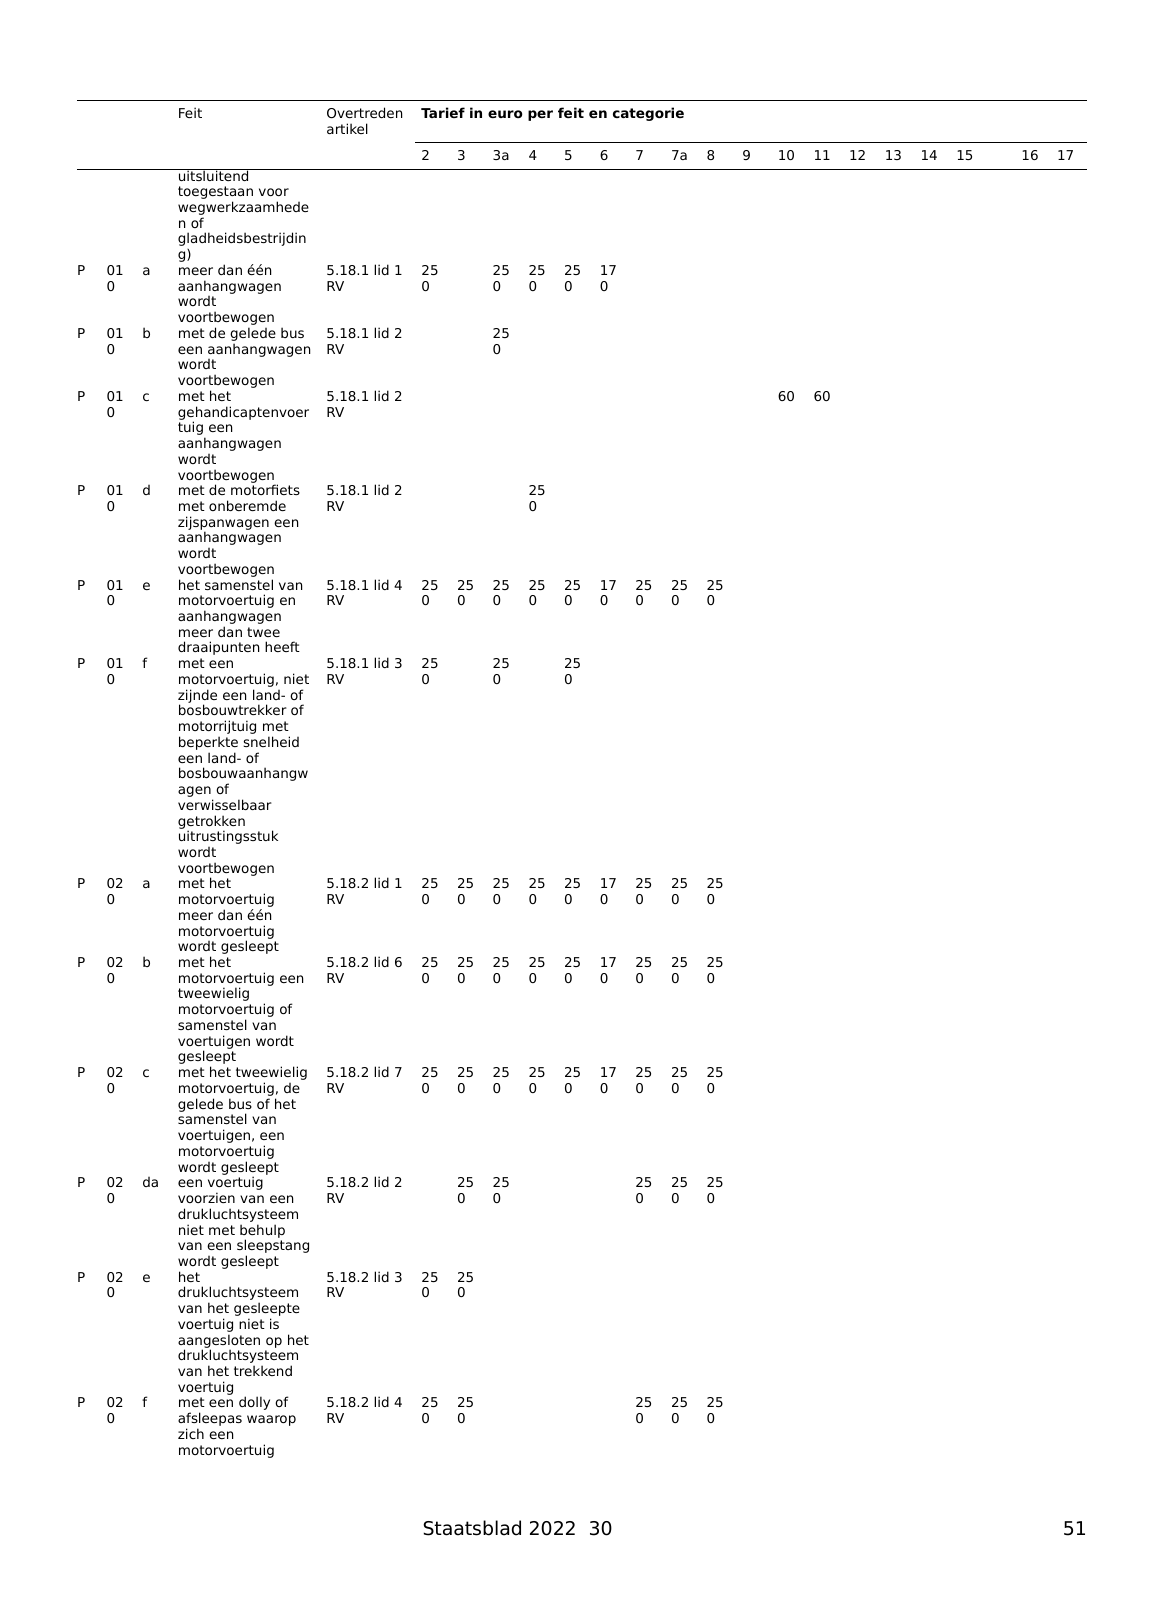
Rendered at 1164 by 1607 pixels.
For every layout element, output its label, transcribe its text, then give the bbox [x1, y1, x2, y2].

table_cell 250 [451, 955, 487, 1065]
table_cell [320, 142, 415, 168]
table_cell 250 [558, 263, 593, 326]
table_cell [736, 876, 772, 955]
table_cell 020 [101, 1065, 136, 1175]
table_cell [950, 876, 1015, 955]
table_cell [843, 578, 879, 656]
table_cell [522, 389, 558, 483]
table_cell [1051, 955, 1087, 1065]
table_cell P [77, 656, 101, 876]
table_cell [843, 656, 879, 876]
table_cell 020 [101, 1395, 136, 1458]
table_cell 250 [701, 1065, 736, 1175]
table_cell f [136, 1395, 172, 1458]
table_cell 250 [415, 876, 451, 955]
table_cell met het motorvoertuig meer dan één motorvoertuig wordt gesleept [172, 876, 320, 955]
table_cell [1051, 326, 1087, 389]
table_cell met de gelede bus een aanhangwagen wordt voortbewogen [172, 326, 320, 389]
table_cell [629, 656, 665, 876]
table_cell 3 [451, 143, 487, 168]
table_cell [843, 326, 879, 389]
table_cell 010 [101, 483, 136, 577]
table_cell [1015, 263, 1051, 326]
table_cell [1051, 483, 1087, 577]
table_cell [558, 1270, 593, 1395]
table_cell 11 [808, 143, 843, 168]
table_cell [415, 170, 451, 263]
table_cell 2 [415, 143, 451, 168]
table_cell 250 [629, 876, 665, 955]
table_cell [736, 1395, 772, 1458]
table_cell [1051, 263, 1087, 326]
table_cell [950, 1065, 1015, 1175]
table_cell [843, 1175, 879, 1269]
table_cell 250 [415, 1065, 451, 1175]
table_cell [808, 876, 843, 955]
table_cell 250 [487, 578, 522, 656]
table_cell 250 [629, 1065, 665, 1175]
table_cell [522, 326, 558, 389]
table_cell [629, 263, 665, 326]
table_cell 3a [487, 143, 522, 168]
table_cell 250 [522, 578, 558, 656]
table_cell [665, 483, 701, 577]
table_cell 170 [594, 1065, 629, 1175]
table_cell c [136, 389, 172, 483]
table_cell [950, 326, 1015, 389]
table_cell [1015, 1065, 1051, 1175]
table_cell [451, 389, 487, 483]
table_cell [772, 1270, 807, 1395]
table_cell a [136, 263, 172, 326]
table_cell [1051, 876, 1087, 955]
table_cell 250 [665, 1065, 701, 1175]
table_cell [914, 656, 950, 876]
table_cell [487, 1270, 522, 1395]
table_cell 250 [558, 578, 593, 656]
table_cell [950, 389, 1015, 483]
table_cell 250 [415, 1270, 451, 1395]
table_cell [879, 263, 914, 326]
table_cell 5.18.2 lid 6 RV [320, 955, 415, 1065]
table_cell [1015, 1270, 1051, 1395]
table_cell [914, 578, 950, 656]
table_cell 250 [665, 578, 701, 656]
table_cell f [136, 656, 172, 876]
table_cell 020 [101, 955, 136, 1065]
table_cell [629, 170, 665, 263]
table_cell [914, 326, 950, 389]
table_cell [1015, 876, 1051, 955]
table_cell [914, 1270, 950, 1395]
table_cell [1051, 1175, 1087, 1269]
table_cell 5.18.1 lid 1 RV [320, 263, 415, 326]
table_cell 14 [914, 143, 950, 168]
table_cell 250 [629, 1395, 665, 1458]
table_cell 250 [558, 1065, 593, 1175]
table_cell [736, 389, 772, 483]
table_cell 250 [701, 876, 736, 955]
table_cell a [136, 876, 172, 955]
table_cell [522, 1175, 558, 1269]
table_cell 250 [701, 1395, 736, 1458]
table_cell [772, 263, 807, 326]
table_cell 250 [629, 578, 665, 656]
table_cell [736, 170, 772, 263]
table_cell 7 [629, 143, 665, 168]
table_cell [914, 483, 950, 577]
table_cell [879, 1065, 914, 1175]
table_cell [594, 656, 629, 876]
table_cell [1015, 656, 1051, 876]
table_cell 250 [558, 955, 593, 1065]
table_cell het drukluchtsysteem van het gesleepte voertuig niet is aangesloten op het drukluchtsysteem van het trekkend voertuig [172, 1270, 320, 1395]
table_header [77, 101, 101, 142]
table_cell 250 [522, 876, 558, 955]
table_cell [914, 1175, 950, 1269]
table_cell [1051, 389, 1087, 483]
table_cell [1015, 1175, 1051, 1269]
table_cell [736, 1270, 772, 1395]
table_cell [594, 170, 629, 263]
table_cell c [136, 1065, 172, 1175]
table_cell [1051, 170, 1087, 263]
table_cell 5.18.1 lid 2 RV [320, 389, 415, 483]
table_cell [772, 1065, 807, 1175]
table_cell 250 [415, 955, 451, 1065]
table_cell 250 [487, 876, 522, 955]
table_cell 250 [415, 578, 451, 656]
table_cell 5.18.1 lid 2 RV [320, 326, 415, 389]
table_cell 170 [594, 876, 629, 955]
table_cell 10 [772, 143, 807, 168]
table_cell [843, 1270, 879, 1395]
table_cell [736, 483, 772, 577]
table_cell 250 [665, 1395, 701, 1458]
table_cell [808, 1395, 843, 1458]
table_cell [736, 1065, 772, 1175]
table_cell met het gehandicaptenvoertuig een aanhangwagen wordt voortbewogen [172, 389, 320, 483]
table_cell [843, 170, 879, 263]
table_cell [1015, 955, 1051, 1065]
table_cell [950, 1270, 1015, 1395]
table_cell 250 [487, 955, 522, 1065]
table_cell [879, 955, 914, 1065]
table_cell 12 [843, 143, 879, 168]
table_cell [772, 170, 807, 263]
table_cell [950, 955, 1015, 1065]
table_cell [1051, 1270, 1087, 1395]
table_cell 4 [522, 143, 558, 168]
table_cell [415, 483, 451, 577]
table_cell [736, 656, 772, 876]
table_cell [914, 876, 950, 955]
table_cell 15 [950, 143, 1015, 168]
table_cell [594, 1270, 629, 1395]
table_cell P [77, 1395, 101, 1458]
table_cell uitsluitend toegestaan voor wegwerkzaamheden of gladheidsbestrijding) [172, 170, 320, 263]
table_cell 250 [522, 1065, 558, 1175]
table_cell [522, 170, 558, 263]
table_cell 250 [522, 483, 558, 577]
table_header [101, 101, 136, 142]
table_cell 5.18.2 lid 3 RV [320, 1270, 415, 1395]
table_cell 020 [101, 876, 136, 955]
table_cell [736, 1175, 772, 1269]
table_cell [736, 578, 772, 656]
table_cell [950, 1395, 1015, 1458]
table_cell [665, 1270, 701, 1395]
table_cell 250 [415, 263, 451, 326]
table_cell 010 [101, 578, 136, 656]
table_cell 5.18.1 lid 2 RV [320, 483, 415, 577]
table_cell [701, 326, 736, 389]
table_cell P [77, 263, 101, 326]
table_cell P [77, 326, 101, 389]
table_cell [1015, 389, 1051, 483]
table_cell [950, 656, 1015, 876]
table_cell [808, 1270, 843, 1395]
table_cell [594, 483, 629, 577]
table_cell b [136, 326, 172, 389]
table_cell 250 [451, 1175, 487, 1269]
table_cell 13 [879, 143, 914, 168]
table_cell 250 [629, 1175, 665, 1269]
table_cell [415, 1175, 451, 1269]
table_cell [808, 170, 843, 263]
table_cell 250 [487, 263, 522, 326]
table_cell [629, 1270, 665, 1395]
table_cell 8 [701, 143, 736, 168]
table_cell meer dan één aanhangwagen wordt voortbewogen [172, 263, 320, 326]
table_cell 5 [558, 143, 593, 168]
table_cell [843, 955, 879, 1065]
table_cell [879, 578, 914, 656]
table_cell P [77, 876, 101, 955]
table_cell 250 [415, 656, 451, 876]
table_cell 250 [451, 876, 487, 955]
table_cell [594, 1175, 629, 1269]
table_cell da [136, 1175, 172, 1269]
table_cell [487, 483, 522, 577]
table_cell [1015, 578, 1051, 656]
table_cell [1051, 1395, 1087, 1458]
table_cell 5.18.2 lid 1 RV [320, 876, 415, 955]
table_cell [950, 170, 1015, 263]
table_cell [808, 955, 843, 1065]
table_cell 250 [451, 1065, 487, 1175]
table_cell [914, 170, 950, 263]
table_cell e [136, 578, 172, 656]
table_cell [950, 1175, 1015, 1269]
table_cell [879, 170, 914, 263]
table_header Feit [172, 101, 320, 142]
table_cell [701, 389, 736, 483]
table_cell [665, 326, 701, 389]
table_cell 17 [1051, 143, 1087, 168]
table_cell [1015, 170, 1051, 263]
table_cell 250 [701, 578, 736, 656]
table_cell [772, 326, 807, 389]
table_cell [101, 142, 136, 168]
table_cell [843, 389, 879, 483]
table_cell [594, 326, 629, 389]
table_cell 6 [594, 143, 629, 168]
table_cell [772, 876, 807, 955]
table_cell [879, 483, 914, 577]
table_cell [1015, 326, 1051, 389]
table_cell 250 [487, 656, 522, 876]
table_cell [558, 1175, 593, 1269]
table_header Tarief in euro per feit en categorie [415, 101, 1087, 142]
table_header [136, 101, 172, 142]
table_cell [772, 1395, 807, 1458]
table_header Overtreden artikel [320, 101, 415, 142]
table_cell 250 [522, 955, 558, 1065]
table_cell [772, 955, 807, 1065]
table_cell [772, 656, 807, 876]
table_cell [879, 1175, 914, 1269]
table_cell [522, 1395, 558, 1458]
table_cell P [77, 578, 101, 656]
table_cell [914, 263, 950, 326]
table_cell [914, 955, 950, 1065]
table_cell 16 [1015, 143, 1051, 168]
table_cell [701, 1270, 736, 1395]
table_cell 010 [101, 326, 136, 389]
table_cell 250 [701, 955, 736, 1065]
table_cell 250 [522, 263, 558, 326]
table_cell [558, 1395, 593, 1458]
table_cell [594, 389, 629, 483]
table_cell [136, 142, 172, 168]
table_cell [808, 483, 843, 577]
table_cell met het tweewielig motorvoertuig, de gelede bus of het samenstel van voertuigen, een motorvoertuig wordt gesleept [172, 1065, 320, 1175]
table_cell met de motorfiets met onberemde zijspanwagen een aanhangwagen wordt voortbewogen [172, 483, 320, 577]
table_cell [914, 1065, 950, 1175]
table_cell [843, 1395, 879, 1458]
table_cell [320, 170, 415, 263]
table_cell [879, 656, 914, 876]
table_cell 9 [736, 143, 772, 168]
table_cell [879, 389, 914, 483]
table_cell 250 [665, 955, 701, 1065]
table_cell 010 [101, 263, 136, 326]
table_cell een voertuig voorzien van een drukluchtsysteem niet met behulp van een sleepstang wordt gesleept [172, 1175, 320, 1269]
table_cell [950, 578, 1015, 656]
table_cell 250 [558, 656, 593, 876]
table_cell 250 [487, 1065, 522, 1175]
table_cell [522, 656, 558, 876]
table_cell 250 [701, 1175, 736, 1269]
table_cell 170 [594, 955, 629, 1065]
table_cell met het motorvoertuig een tweewielig motorvoertuig of samenstel van voertuigen wordt gesleept [172, 955, 320, 1065]
table_cell [843, 483, 879, 577]
table_cell b [136, 955, 172, 1065]
table_cell [172, 142, 320, 168]
table_cell [629, 326, 665, 389]
table_cell [701, 263, 736, 326]
table_cell e [136, 1270, 172, 1395]
table_cell [487, 1395, 522, 1458]
table_cell [451, 263, 487, 326]
table_cell 250 [665, 1175, 701, 1269]
table_cell [77, 142, 101, 168]
table_cell met een dolly of afsleepas waarop zich een motorvoertuig [172, 1395, 320, 1458]
table_cell [808, 1175, 843, 1269]
table_cell [808, 656, 843, 876]
table_cell [665, 389, 701, 483]
table_cell P [77, 955, 101, 1065]
table_cell [136, 170, 172, 263]
table_cell [522, 1270, 558, 1395]
table_cell [808, 326, 843, 389]
table_cell [772, 483, 807, 577]
table_cell 250 [487, 326, 522, 389]
table_cell 250 [629, 955, 665, 1065]
table_cell 250 [451, 1395, 487, 1458]
table_cell [1051, 578, 1087, 656]
table_cell 010 [101, 656, 136, 876]
table_cell [558, 389, 593, 483]
table_cell 020 [101, 1175, 136, 1269]
table_cell [879, 1270, 914, 1395]
table_cell P [77, 389, 101, 483]
table_cell 250 [558, 876, 593, 955]
table_cell [808, 1065, 843, 1175]
table_cell [1015, 1395, 1051, 1458]
table_cell [808, 578, 843, 656]
table_cell [808, 263, 843, 326]
table_cell [451, 170, 487, 263]
table_cell 020 [101, 1270, 136, 1395]
table_cell P [77, 1270, 101, 1395]
table_cell [950, 483, 1015, 577]
table_cell 60 [772, 389, 807, 483]
table_cell d [136, 483, 172, 577]
table_cell [701, 656, 736, 876]
table_cell het samenstel van motorvoertuig en aanhangwagen meer dan twee draaipunten heeft [172, 578, 320, 656]
table_cell 170 [594, 263, 629, 326]
table_cell [843, 876, 879, 955]
table_cell 5.18.2 lid 4 RV [320, 1395, 415, 1458]
table_cell [487, 389, 522, 483]
table_cell 7a [665, 143, 701, 168]
table_cell [843, 263, 879, 326]
table_cell 5.18.1 lid 3 RV [320, 656, 415, 876]
table_cell [701, 483, 736, 577]
table_cell [558, 170, 593, 263]
table_cell 250 [665, 876, 701, 955]
table_cell [101, 170, 136, 263]
table_cell [879, 876, 914, 955]
table_cell [772, 578, 807, 656]
table_cell [950, 263, 1015, 326]
table_cell met een motorvoertuig, niet zijnde een land- of bosbouwtrekker of motorrijtuig met beperkte snelheid een land- of bosbouwaanhangwagen of verwisselbaar getrokken uitrustingsstuk wordt voortbewogen [172, 656, 320, 876]
table_cell [451, 656, 487, 876]
table_cell [879, 1395, 914, 1458]
table_cell [665, 170, 701, 263]
table_cell [914, 389, 950, 483]
table_cell 170 [594, 578, 629, 656]
table_cell 250 [415, 1395, 451, 1458]
table_cell [415, 326, 451, 389]
table_cell 010 [101, 389, 136, 483]
table_cell 250 [451, 578, 487, 656]
table_cell [629, 389, 665, 483]
table_cell [451, 483, 487, 577]
table_cell 5.18.1 lid 4 RV [320, 578, 415, 656]
table_cell 5.18.2 lid 2 RV [320, 1175, 415, 1269]
table_cell [558, 483, 593, 577]
table_cell 5.18.2 lid 7 RV [320, 1065, 415, 1175]
table_cell [1015, 483, 1051, 577]
table_cell [701, 170, 736, 263]
table_cell P [77, 1175, 101, 1269]
table_cell [843, 1065, 879, 1175]
table_cell [415, 389, 451, 483]
table_cell [914, 1395, 950, 1458]
table_cell [1051, 656, 1087, 876]
table_cell 250 [487, 1175, 522, 1269]
table_cell [629, 483, 665, 577]
table_cell P [77, 1065, 101, 1175]
table_cell [1051, 1065, 1087, 1175]
table_cell [77, 170, 101, 263]
table_cell [736, 263, 772, 326]
table_cell P [77, 483, 101, 577]
table_cell 60 [808, 389, 843, 483]
table_cell [451, 326, 487, 389]
table_cell [879, 326, 914, 389]
table_cell [594, 1395, 629, 1458]
table_cell [665, 263, 701, 326]
table_cell [772, 1175, 807, 1269]
table_cell [665, 656, 701, 876]
table_cell [736, 955, 772, 1065]
table_cell [487, 170, 522, 263]
table_cell [736, 326, 772, 389]
table_cell [558, 326, 593, 389]
table_cell 250 [451, 1270, 487, 1395]
